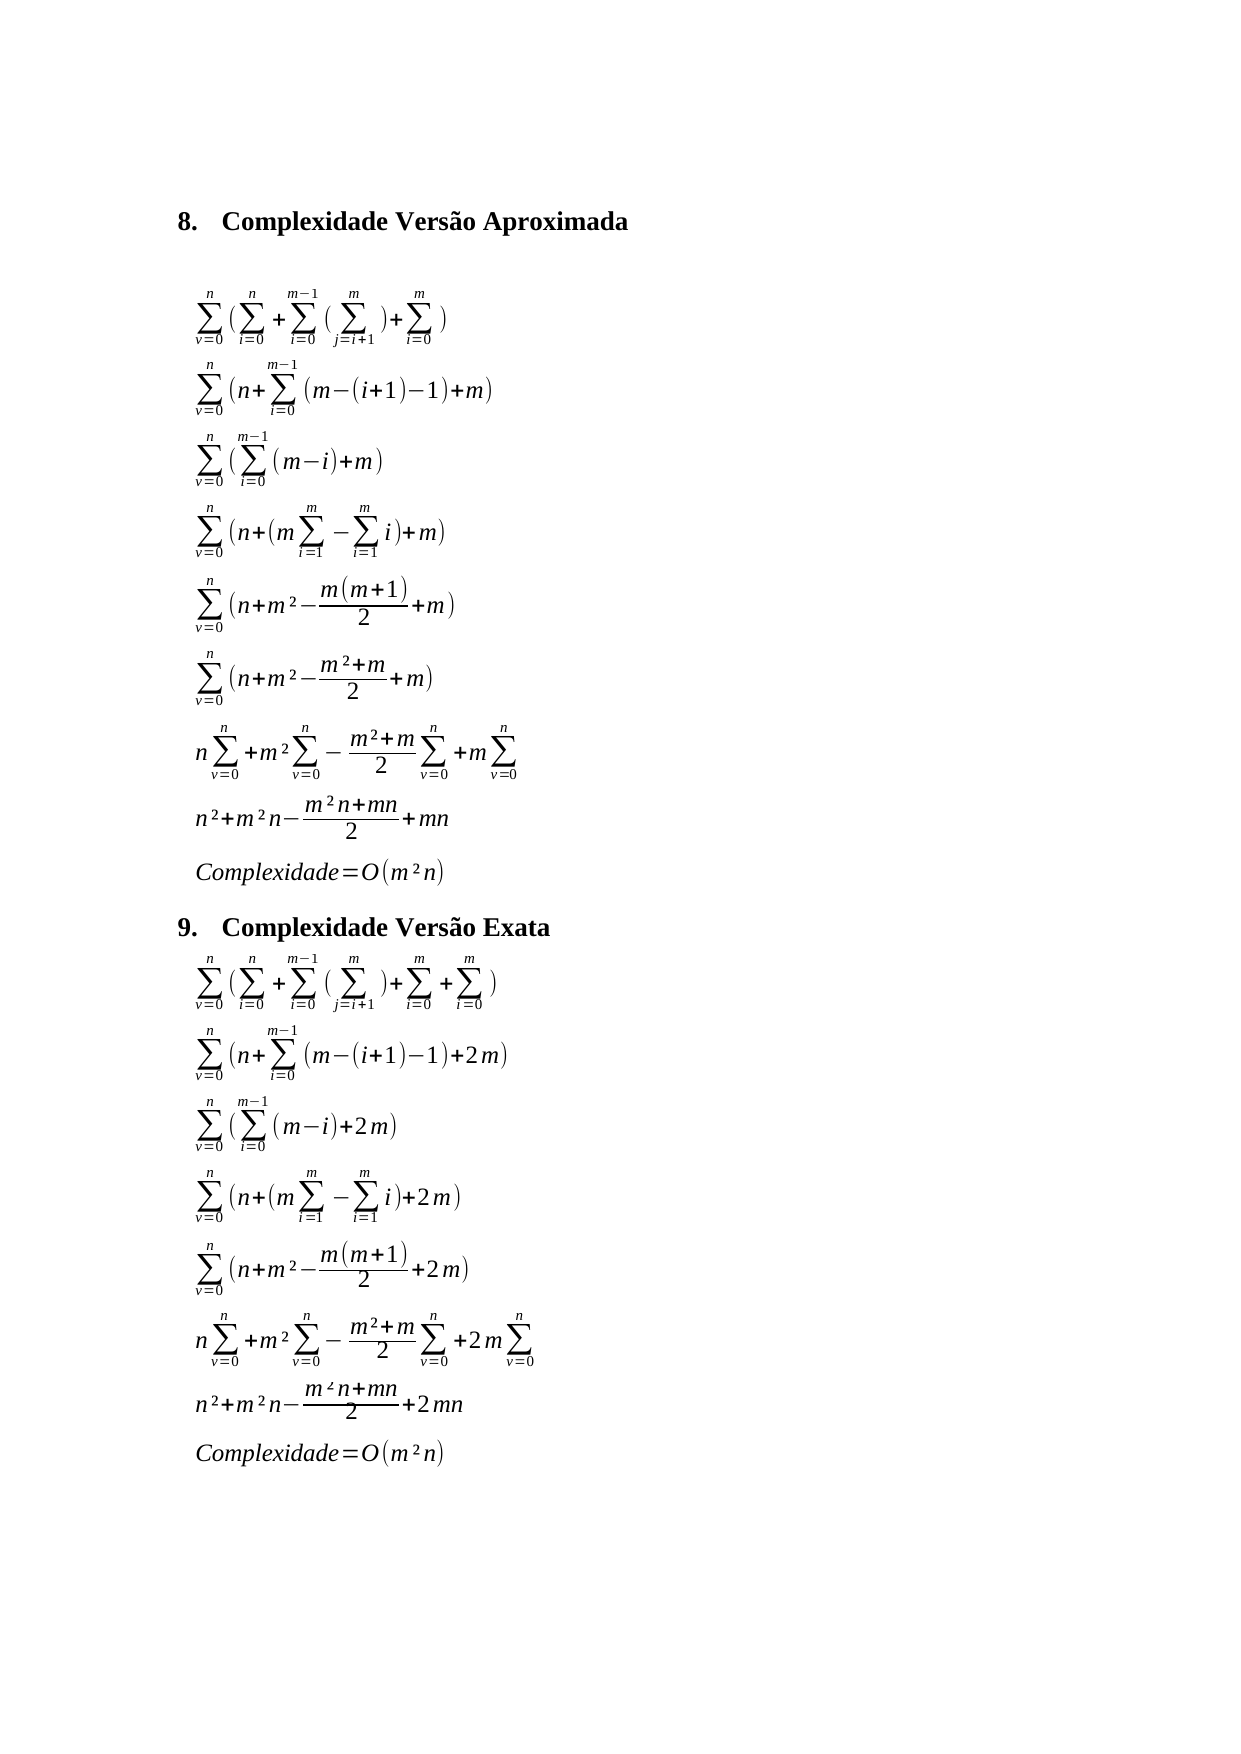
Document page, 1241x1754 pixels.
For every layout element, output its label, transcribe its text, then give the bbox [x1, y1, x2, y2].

title Complexidade Versão Exata [177, 912, 1063, 942]
title Complexidade Versão Aproximada [177, 207, 1063, 237]
